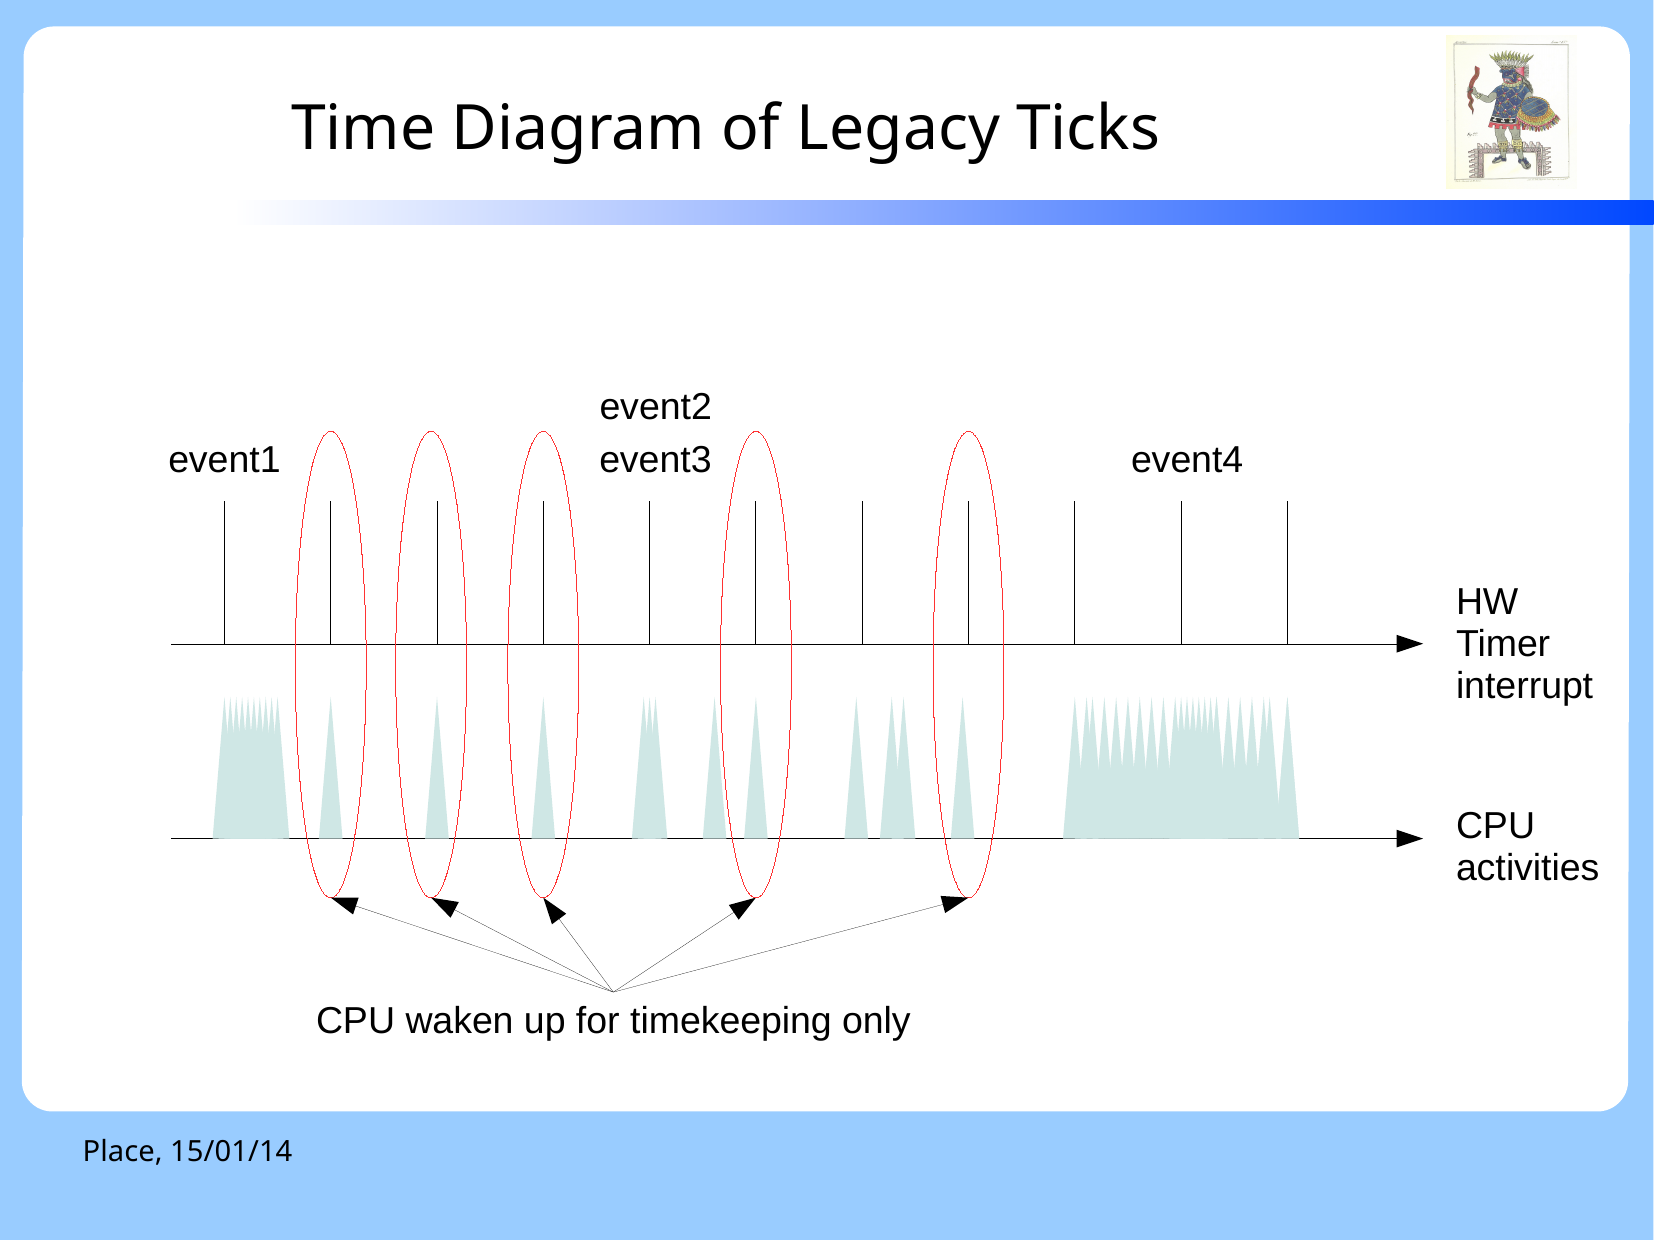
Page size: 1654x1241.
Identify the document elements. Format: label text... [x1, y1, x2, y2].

text_box HW Timer interrupt [1441, 572, 1609, 714]
text_box event1 [153, 431, 296, 488]
text_box event4 [1116, 431, 1259, 488]
text_box event2 [584, 377, 727, 435]
text_box CPU activities [1441, 797, 1615, 897]
text_box [212, 696, 290, 839]
picture [1446, 35, 1577, 189]
text_box [720, 431, 792, 898]
text_box [879, 696, 916, 839]
text_box [507, 431, 579, 898]
text_box [702, 696, 727, 839]
title Time Diagram of Legacy Ticks [82, 49, 1371, 201]
text_box event3 [584, 435, 727, 488]
text_box [631, 696, 668, 839]
text_box [395, 431, 467, 898]
text_box [1062, 696, 1300, 839]
text_box [844, 696, 869, 839]
text_box CPU waken up for timekeeping only [301, 992, 926, 1087]
text_box [933, 431, 1004, 898]
text_box [295, 431, 367, 898]
